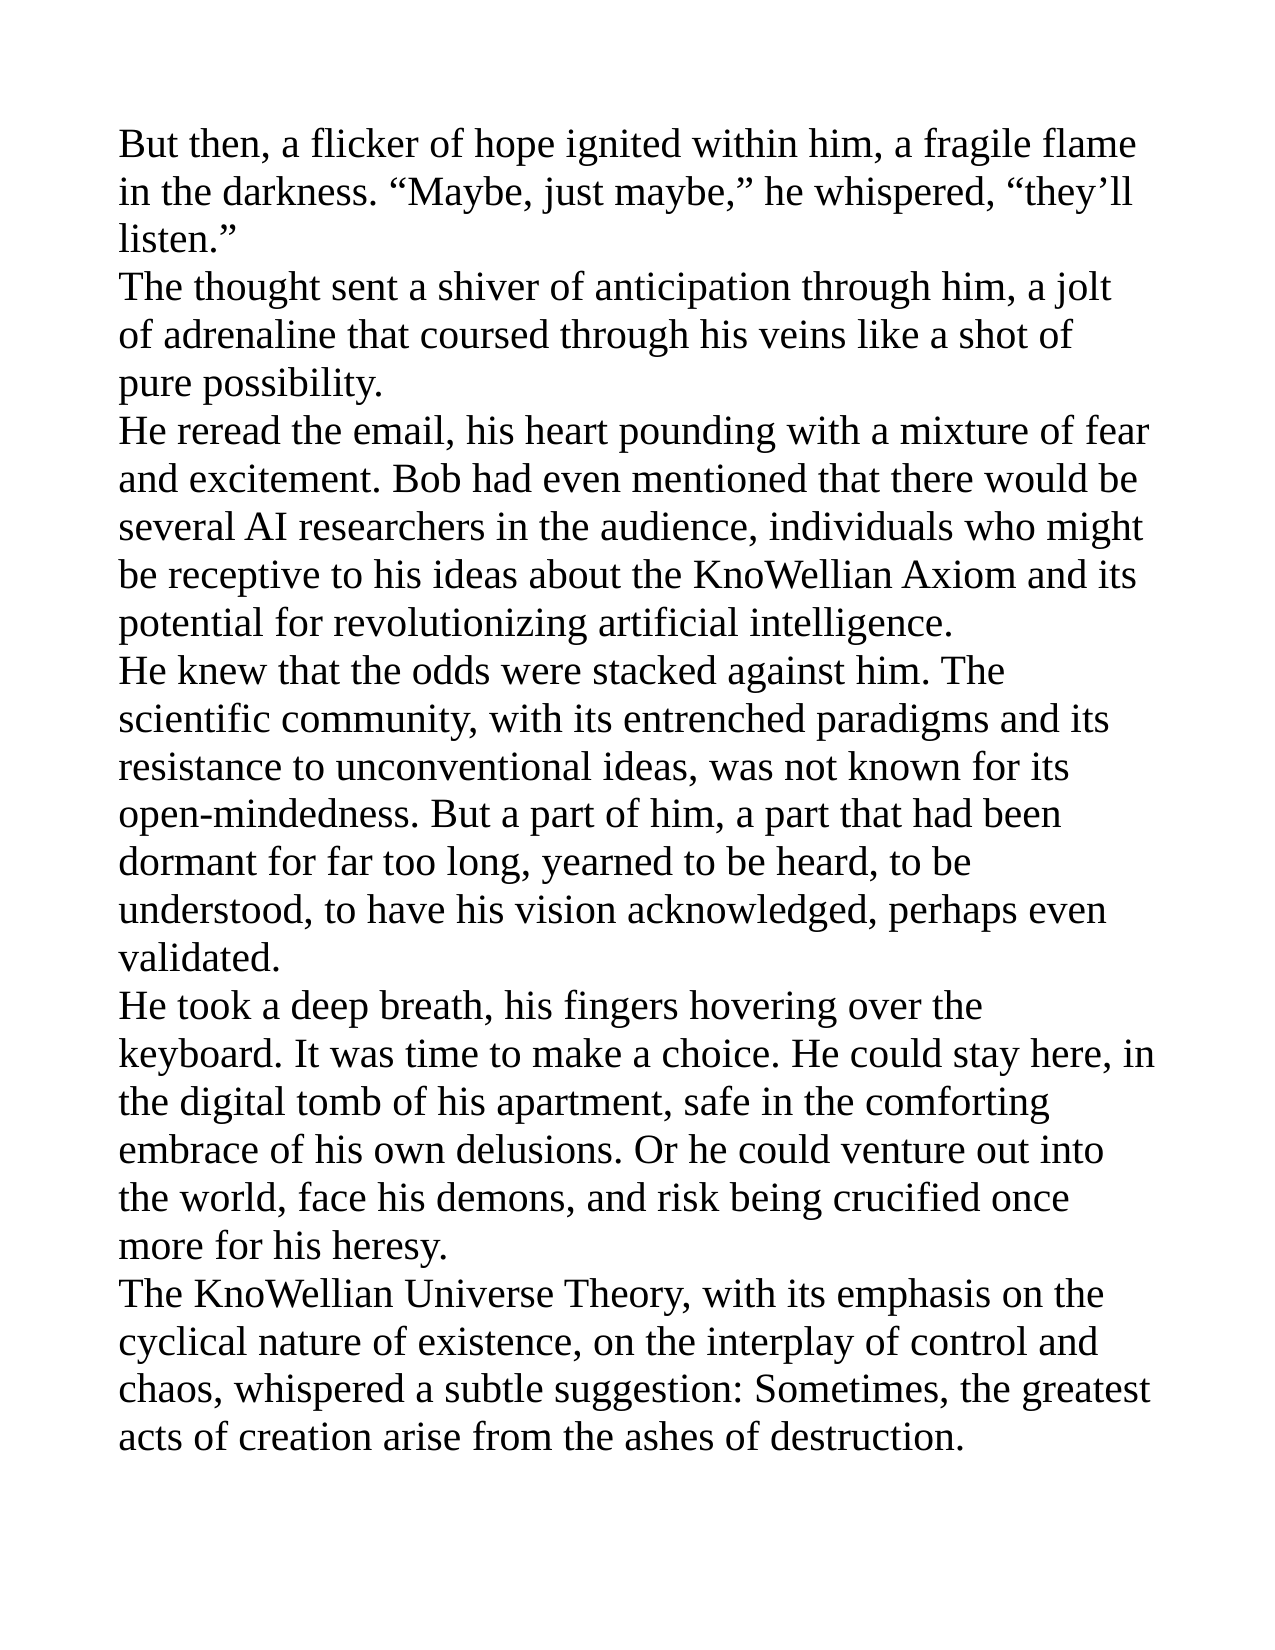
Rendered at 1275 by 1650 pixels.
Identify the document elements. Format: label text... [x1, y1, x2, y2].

text He reread the email, his heart pounding with a mixture of fear and excitement. Bob had even mentioned that there would be several AI researchers in the audience, individuals who might be receptive to his ideas about the KnoWellian Axiom and its potential for revolutionizing artificial intelligence. [118, 406, 1157, 645]
text But then, a flicker of hope ignited within him, a fragile flame in the darkness. “Maybe, just maybe,” he whispered, “they’ll listen.” [118, 118, 1157, 262]
text He knew that the odds were stacked against him. The scientific community, with its entrenched paradigms and its resistance to unconventional ideas, was not known for its open-mindedness. But a part of him, a part that had been dormant for far too long, yearned to be heard, to be understood, to have his vision acknowledged, perhaps even validated. [118, 645, 1157, 981]
text The KnoWellian Universe Theory, with its emphasis on the cyclical nature of existence, on the interplay of control and chaos, whispered a subtle suggestion: Sometimes, the greatest acts of creation arise from the ashes of destruction. [118, 1268, 1157, 1460]
text The thought sent a shiver of anticipation through him, a jolt of adrenaline that coursed through his veins like a shot of pure possibility. [118, 262, 1157, 406]
text He took a deep breath, his fingers hovering over the keyboard. It was time to make a choice. He could stay here, in the digital tomb of his apartment, safe in the comforting embrace of his own delusions. Or he could venture out into the world, face his demons, and risk being crucified once more for his heresy. [118, 981, 1157, 1268]
